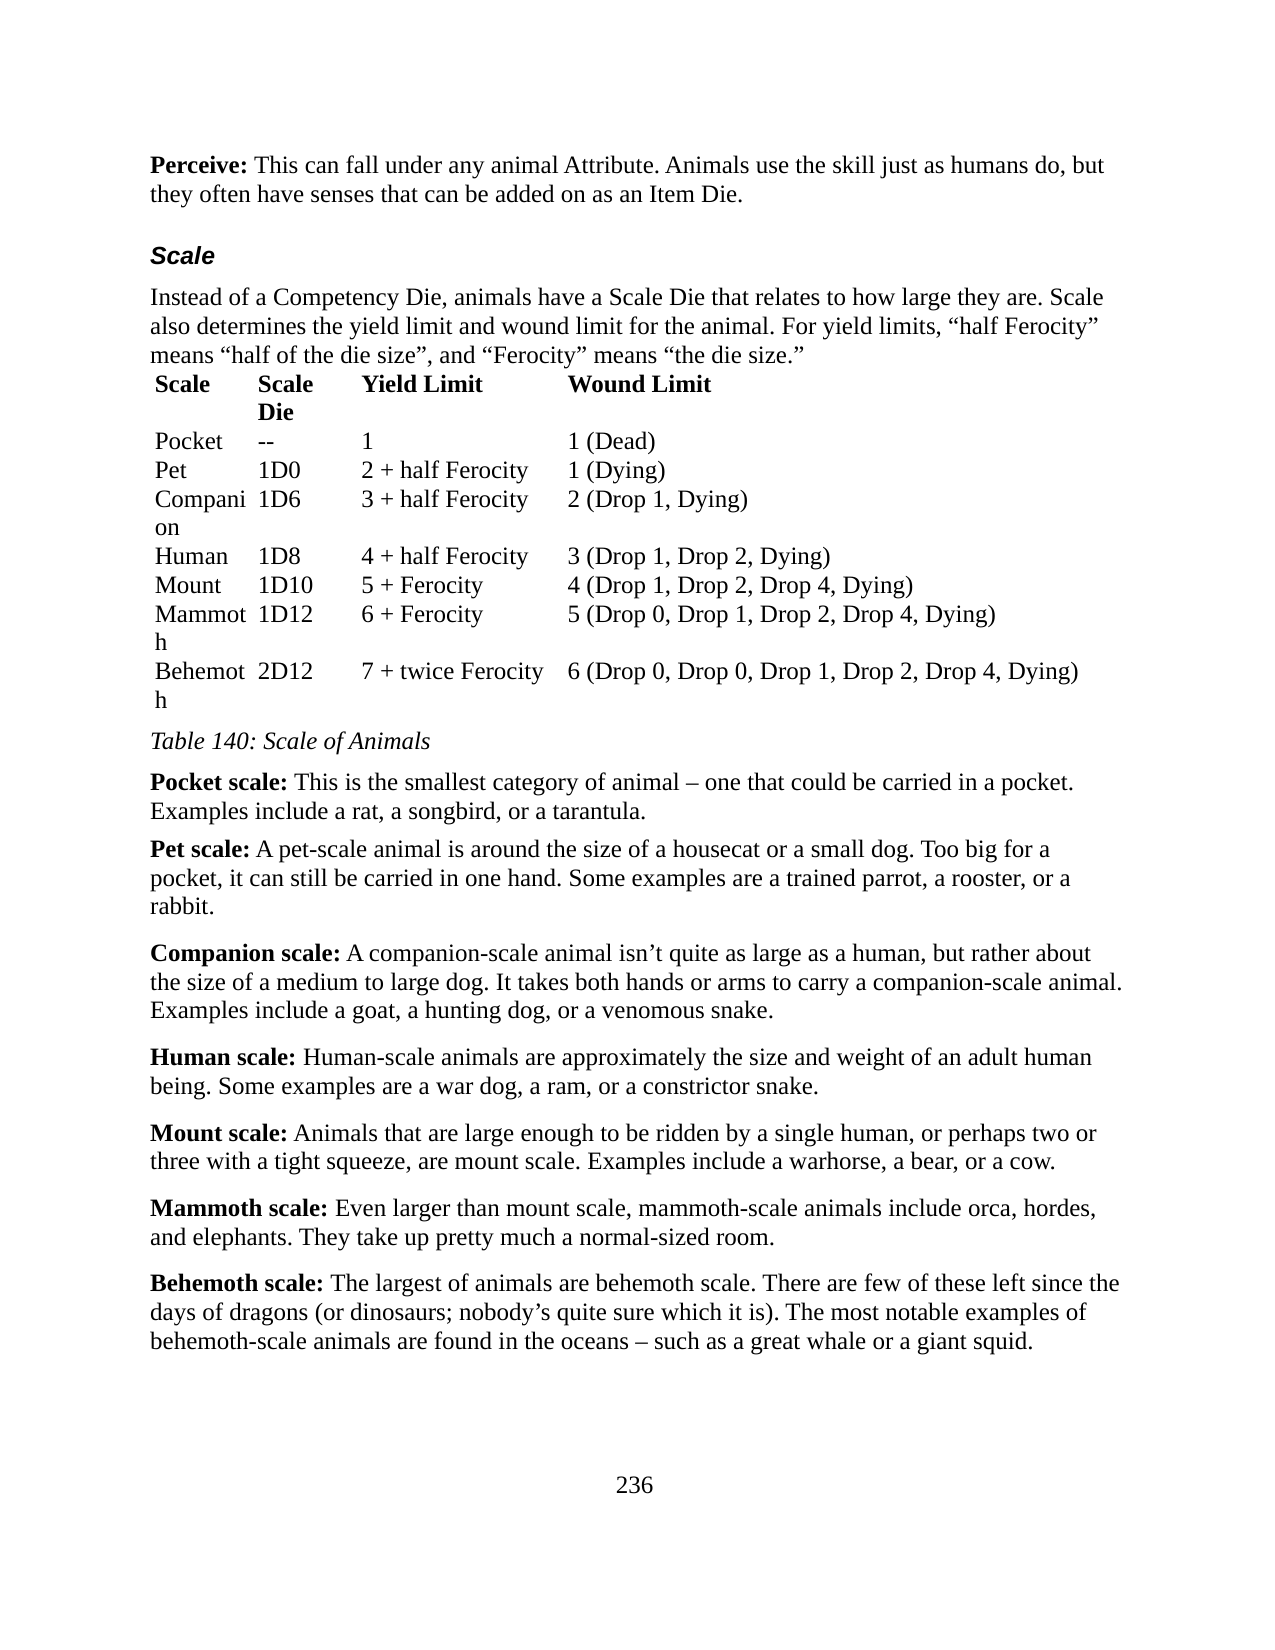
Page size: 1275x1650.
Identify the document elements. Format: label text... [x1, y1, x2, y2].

table_cell 6 + Ferocity [356, 599, 563, 656]
table_cell Behemoth [150, 656, 253, 714]
text Mount scale: Animals that are large enough to be ridden by a single human, or perhaps two or three with a tight squeeze, are mount scale. Examples include a warhorse, a bear, or a cow. [150, 1118, 1125, 1175]
table_cell 4 (Drop 1, Drop 2, Drop 4, Dying) [563, 570, 1125, 599]
subtitle Scale [150, 241, 1125, 270]
table_cell Companion [150, 484, 253, 541]
table_cell 2D12 [253, 656, 356, 714]
table_cell 1D0 [253, 455, 356, 484]
table_cell -- [253, 426, 356, 455]
text Human scale: Human-scale animals are approximately the size and weight of an adult human being. Some examples are a war dog, a ram, or a constrictor snake. [150, 1042, 1125, 1100]
table_cell 1 (Dead) [563, 426, 1125, 455]
table_cell 4 + half Ferocity [356, 541, 563, 570]
table_cell 5 (Drop 0, Drop 1, Drop 2, Drop 4, Dying) [563, 599, 1125, 656]
text Pet scale: A pet-scale animal is around the size of a housecat or a small dog. Too big for a pocket, it can still be carried in one hand. Some examples are a trained parrot, a rooster, or a rabbit. [150, 834, 1125, 920]
table_header Wound Limit [563, 369, 1125, 426]
table_cell Mount [150, 570, 253, 599]
text Companion scale: A companion-scale animal isn’t quite as large as a human, but rather about the size of a medium to large dog. It takes both hands or arms to carry a companion-scale animal. Examples include a goat, a hunting dog, or a venomous snake. [150, 938, 1125, 1024]
table_cell 3 + half Ferocity [356, 484, 563, 541]
table_cell Pocket [150, 426, 253, 455]
table_cell 1D12 [253, 599, 356, 656]
table_cell 1D6 [253, 484, 356, 541]
table_cell 2 (Drop 1, Dying) [563, 484, 1125, 541]
text Mammoth scale: Even larger than mount scale, mammoth-scale animals include orca, hordes, and elephants. They take up pretty much a normal-sized room. [150, 1193, 1125, 1251]
text Behemoth scale: The largest of animals are behemoth scale. There are few of these left since the days of dragons (or dinosaurs; nobody’s quite sure which it is). The most notable examples of behemoth-scale animals are found in the oceans – such as a great whale or a giant squid. [150, 1268, 1125, 1355]
table_cell 7 + twice Ferocity [356, 656, 563, 714]
table_cell 1 (Dying) [563, 455, 1125, 484]
table_header Scale Die [253, 369, 356, 426]
text Pocket scale: This is the smallest category of animal – one that could be carried in a pocket. Examples include a rat, a songbird, or a tarantula. [150, 767, 1125, 825]
table_cell 1D10 [253, 570, 356, 599]
table_cell Human [150, 541, 253, 570]
table_header Yield Limit [356, 369, 563, 426]
table_cell 2 + half Ferocity [356, 455, 563, 484]
table_cell 1 [356, 426, 563, 455]
table_cell 1D8 [253, 541, 356, 570]
text Instead of a Competency Die, animals have a Scale Die that relates to how large they are. Scale also determines the yield limit and wound limit for the animal. For yield limits, “half Ferocity” means “half of the die size”, and “Ferocity” means “the die size.” [150, 282, 1125, 369]
table_cell Pet [150, 455, 253, 484]
table_cell 3 (Drop 1, Drop 2, Dying) [563, 541, 1125, 570]
table_cell Mammoth [150, 599, 253, 656]
table_cell 5 + Ferocity [356, 570, 563, 599]
text Table 140: Scale of Animals [150, 726, 1125, 755]
table_cell 6 (Drop 0, Drop 0, Drop 1, Drop 2, Drop 4, Dying) [563, 656, 1125, 714]
table_header Scale [150, 369, 253, 426]
text Perceive: This can fall under any animal Attribute. Animals use the skill just as humans do, but they often have senses that can be added on as an Item Die. [150, 150, 1125, 207]
